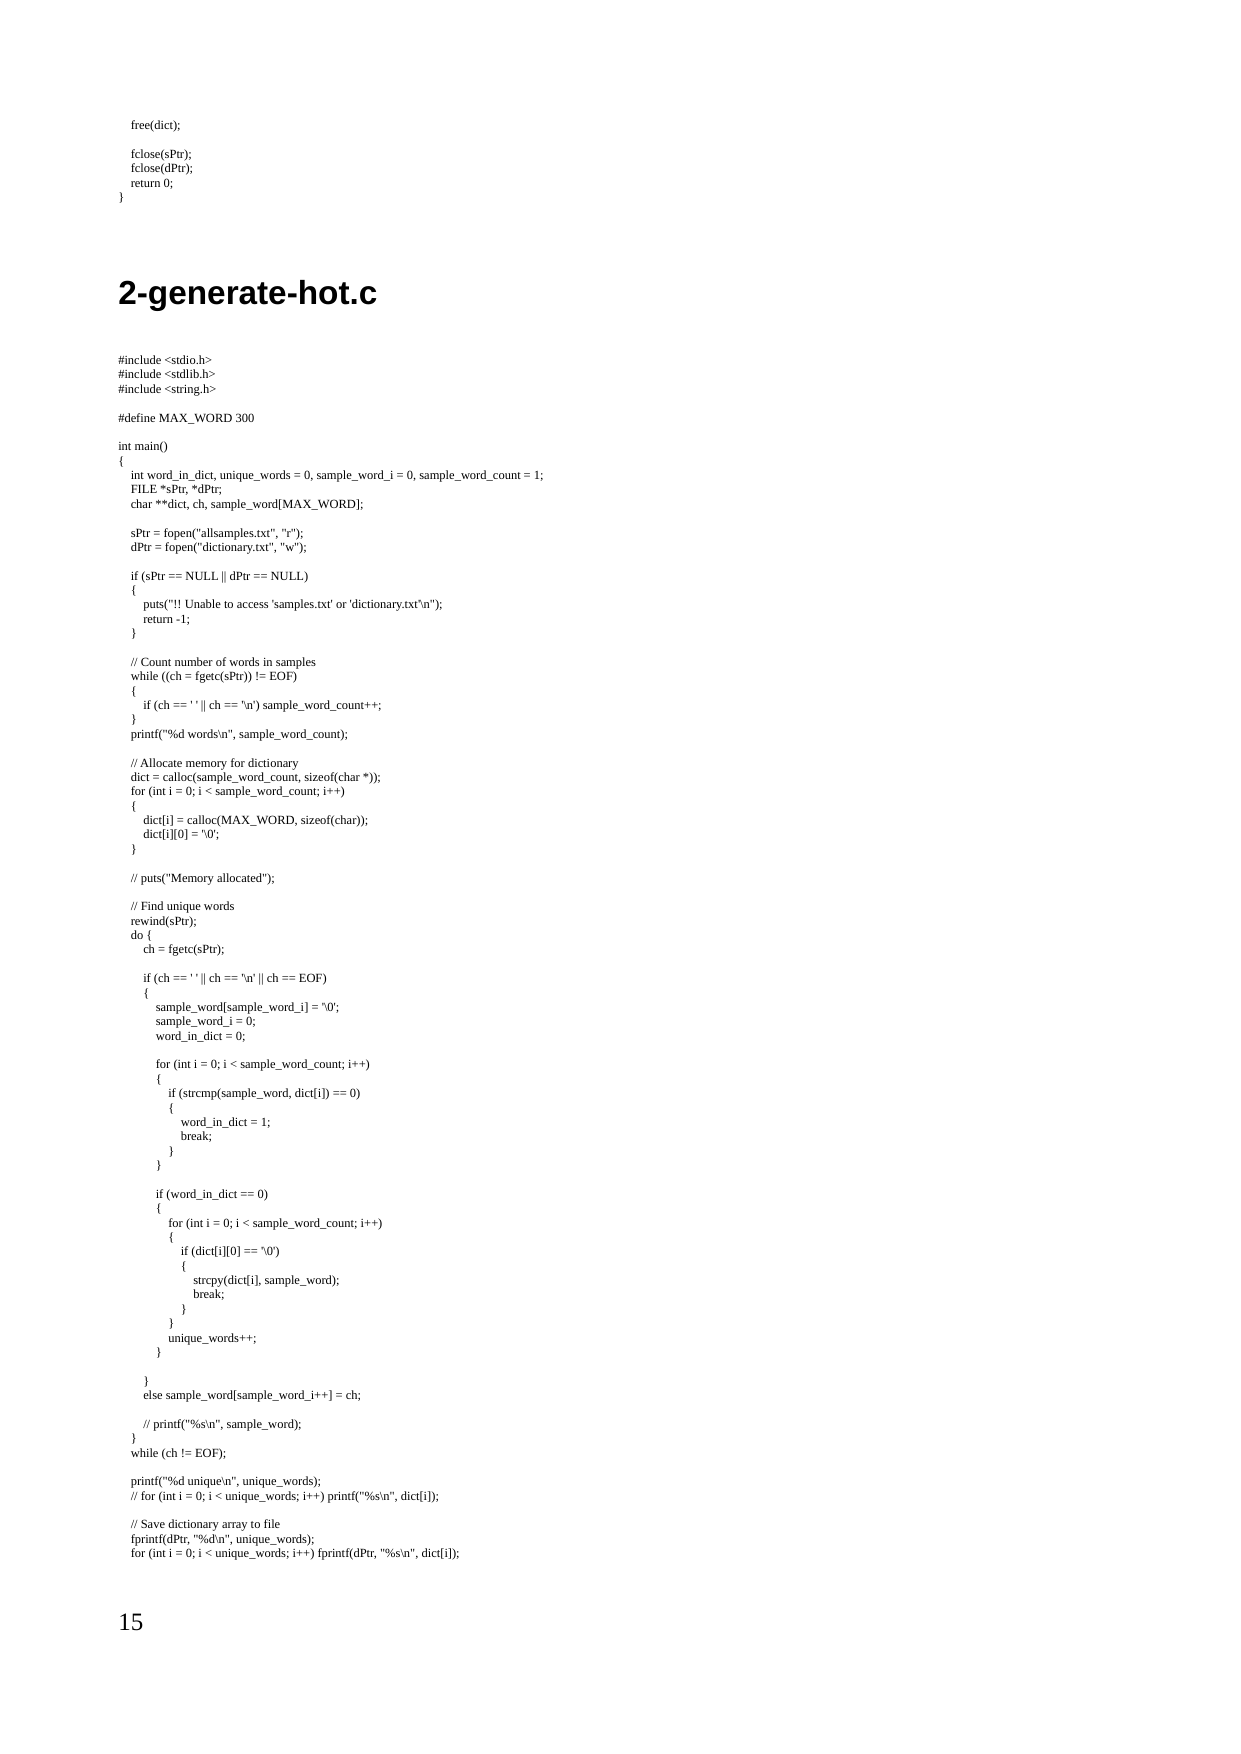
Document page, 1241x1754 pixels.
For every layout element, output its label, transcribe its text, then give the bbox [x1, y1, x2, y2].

text // Allocate memory for dictionary [118, 755, 1122, 770]
text fprintf(dPtr, "%d\n", unique_words); [118, 1532, 1122, 1546]
text { [118, 798, 1122, 813]
text rewind(sPtr); [118, 913, 1122, 928]
text do { [118, 928, 1122, 942]
text ch = fgetc(sPtr); [118, 942, 1122, 957]
text { [118, 1072, 1122, 1086]
text printf("%d unique\n", unique_words); [118, 1474, 1122, 1488]
text strcpy(dict[i], sample_word); [118, 1273, 1122, 1287]
text // printf("%s\n", sample_word); [118, 1417, 1122, 1431]
text // for (int i = 0; i < unique_words; i++) printf("%s\n", dict[i]); [118, 1488, 1122, 1503]
text break; [118, 1129, 1122, 1143]
text } [118, 1345, 1122, 1359]
text } [118, 1373, 1122, 1388]
text for (int i = 0; i < sample_word_count; i++) [118, 784, 1122, 798]
text for (int i = 0; i < unique_words; i++) fprintf(dPtr, "%s\n", dict[i]); [118, 1546, 1122, 1560]
text dPtr = fopen("dictionary.txt", "w"); [118, 540, 1122, 554]
text #include <stdlib.h> [118, 367, 1122, 382]
text while ((ch = fgetc(sPtr)) != EOF) [118, 669, 1122, 683]
text } [118, 1302, 1122, 1316]
text if (ch == ' ' || ch == '\n' || ch == EOF) [118, 971, 1122, 985]
text int word_in_dict, unique_words = 0, sample_word_i = 0, sample_word_count = 1; [118, 468, 1122, 482]
text } [118, 1158, 1122, 1172]
text // puts("Memory allocated"); [118, 870, 1122, 885]
text } [118, 712, 1122, 727]
text { [118, 683, 1122, 698]
text int main() [118, 439, 1122, 453]
text while (ch != EOF); [118, 1445, 1122, 1460]
text } [118, 842, 1122, 856]
text sample_word_i = 0; [118, 1014, 1122, 1028]
text else sample_word[sample_word_i++] = ch; [118, 1388, 1122, 1402]
text { [118, 453, 1122, 468]
text { [118, 985, 1122, 1000]
text } [118, 1431, 1122, 1445]
text } [118, 1316, 1122, 1330]
text break; [118, 1287, 1122, 1302]
text dict[i] = calloc(MAX_WORD, sizeof(char)); [118, 813, 1122, 827]
text word_in_dict = 1; [118, 1115, 1122, 1129]
text // Save dictionary array to file [118, 1517, 1122, 1532]
text if (ch == ' ' || ch == '\n') sample_word_count++; [118, 698, 1122, 712]
text } [118, 190, 1122, 204]
text puts("!! Unable to access 'samples.txt' or 'dictionary.txt'\n"); [118, 597, 1122, 612]
text dict[i][0] = '\0'; [118, 827, 1122, 842]
text for (int i = 0; i < sample_word_count; i++) [118, 1215, 1122, 1230]
text // Find unique words [118, 899, 1122, 913]
text { [118, 1258, 1122, 1273]
text return -1; [118, 612, 1122, 626]
text free(dict); [118, 118, 1122, 132]
text sPtr = fopen("allsamples.txt", "r"); [118, 525, 1122, 540]
text if (strcmp(sample_word, dict[i]) == 0) [118, 1086, 1122, 1100]
text { [118, 583, 1122, 597]
text FILE *sPtr, *dPtr; [118, 482, 1122, 497]
text printf("%d words\n", sample_word_count); [118, 727, 1122, 741]
text dict = calloc(sample_word_count, sizeof(char *)); [118, 770, 1122, 784]
text word_in_dict = 0; [118, 1028, 1122, 1043]
text if (word_in_dict == 0) [118, 1187, 1122, 1201]
text { [118, 1201, 1122, 1215]
text sample_word[sample_word_i] = '\0'; [118, 1000, 1122, 1014]
text #define MAX_WORD 300 [118, 410, 1122, 425]
text { [118, 1230, 1122, 1244]
subtitle 2-generate-hot.c [118, 273, 1122, 312]
text unique_words++; [118, 1330, 1122, 1345]
text // Count number of words in samples [118, 655, 1122, 669]
text if (sPtr == NULL || dPtr == NULL) [118, 568, 1122, 583]
text if (dict[i][0] == '\0') [118, 1244, 1122, 1258]
text fclose(dPtr); [118, 161, 1122, 176]
text } [118, 1143, 1122, 1158]
text for (int i = 0; i < sample_word_count; i++) [118, 1057, 1122, 1072]
text char **dict, ch, sample_word[MAX_WORD]; [118, 497, 1122, 511]
text return 0; [118, 176, 1122, 190]
text fclose(sPtr); [118, 147, 1122, 161]
text } [118, 626, 1122, 640]
text { [118, 1100, 1122, 1115]
text #include <stdio.h> [118, 353, 1122, 367]
text #include <string.h> [118, 382, 1122, 396]
